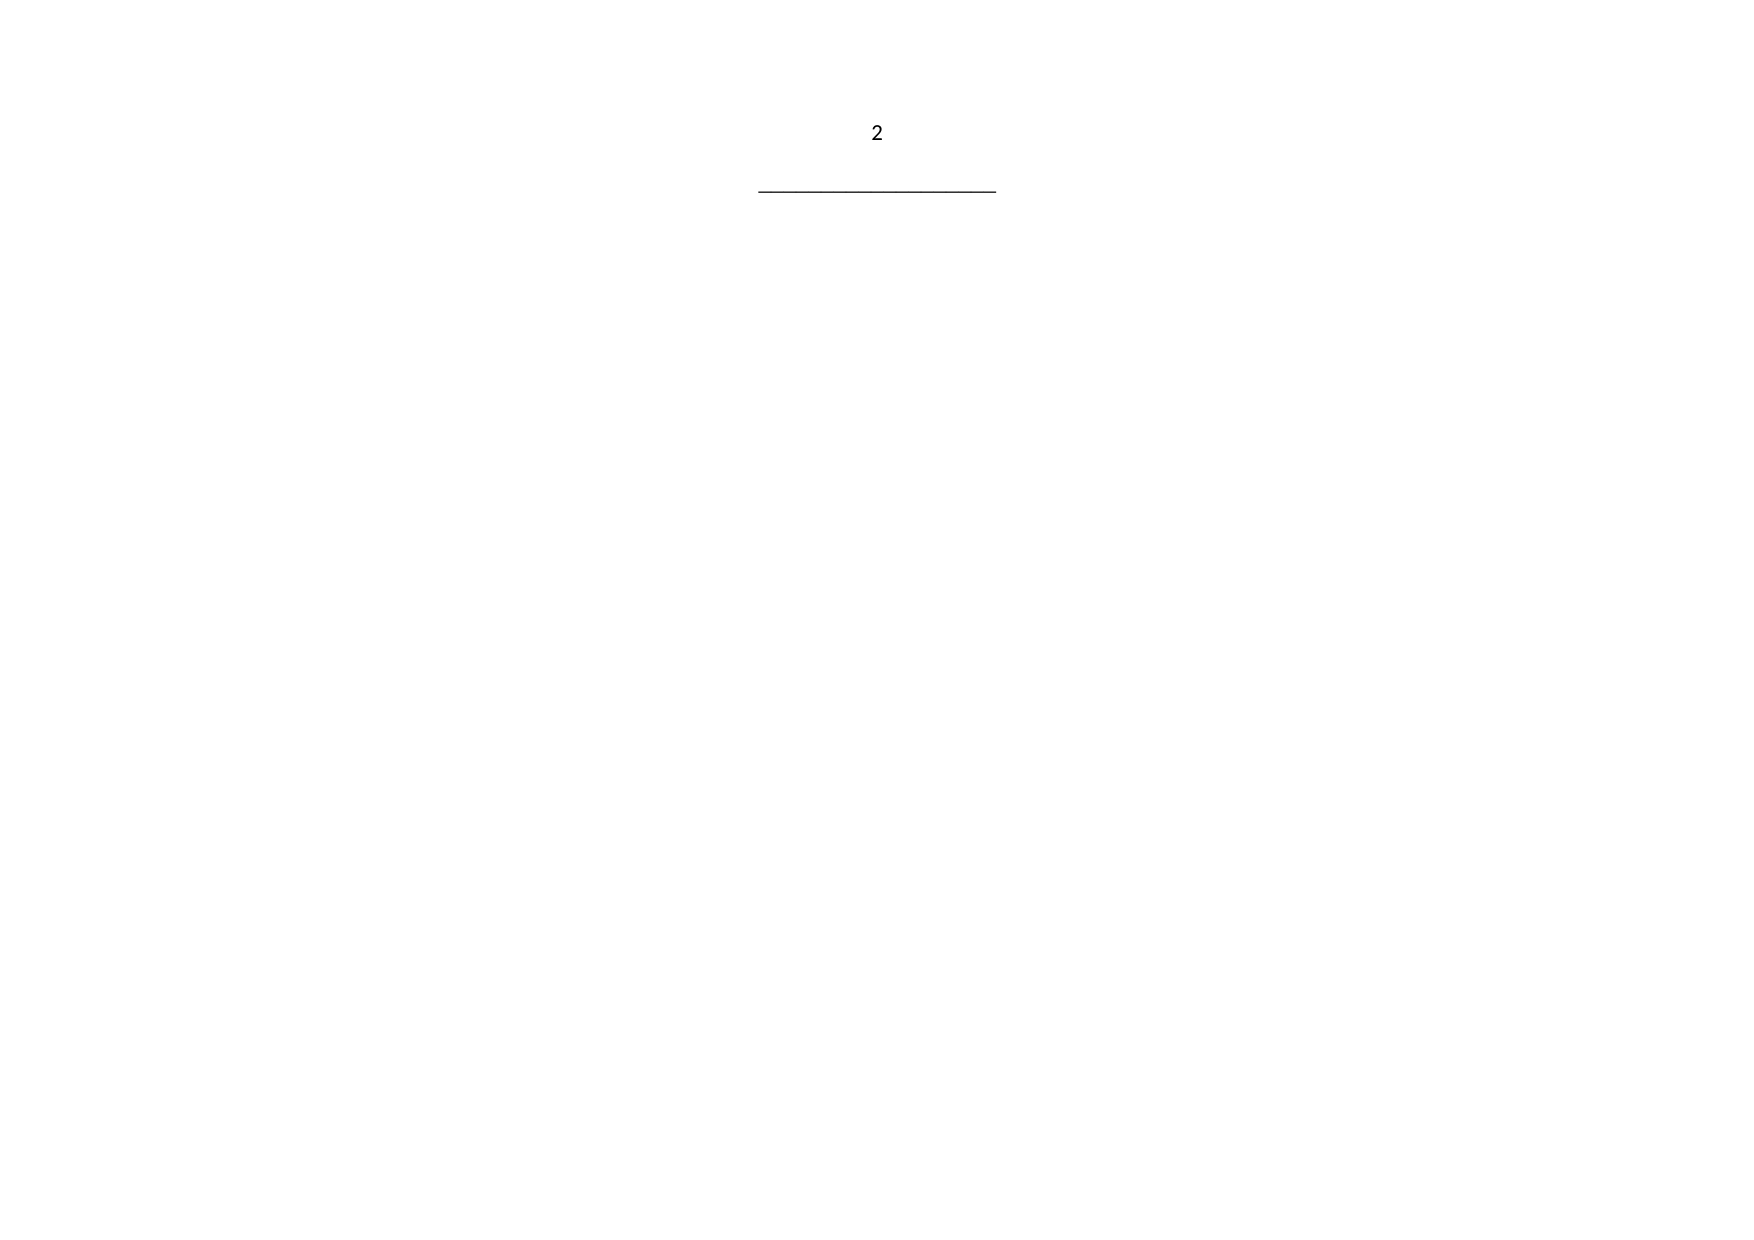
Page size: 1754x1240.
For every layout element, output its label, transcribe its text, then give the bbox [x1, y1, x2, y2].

text ––––––––––––––––––– [118, 175, 1636, 204]
